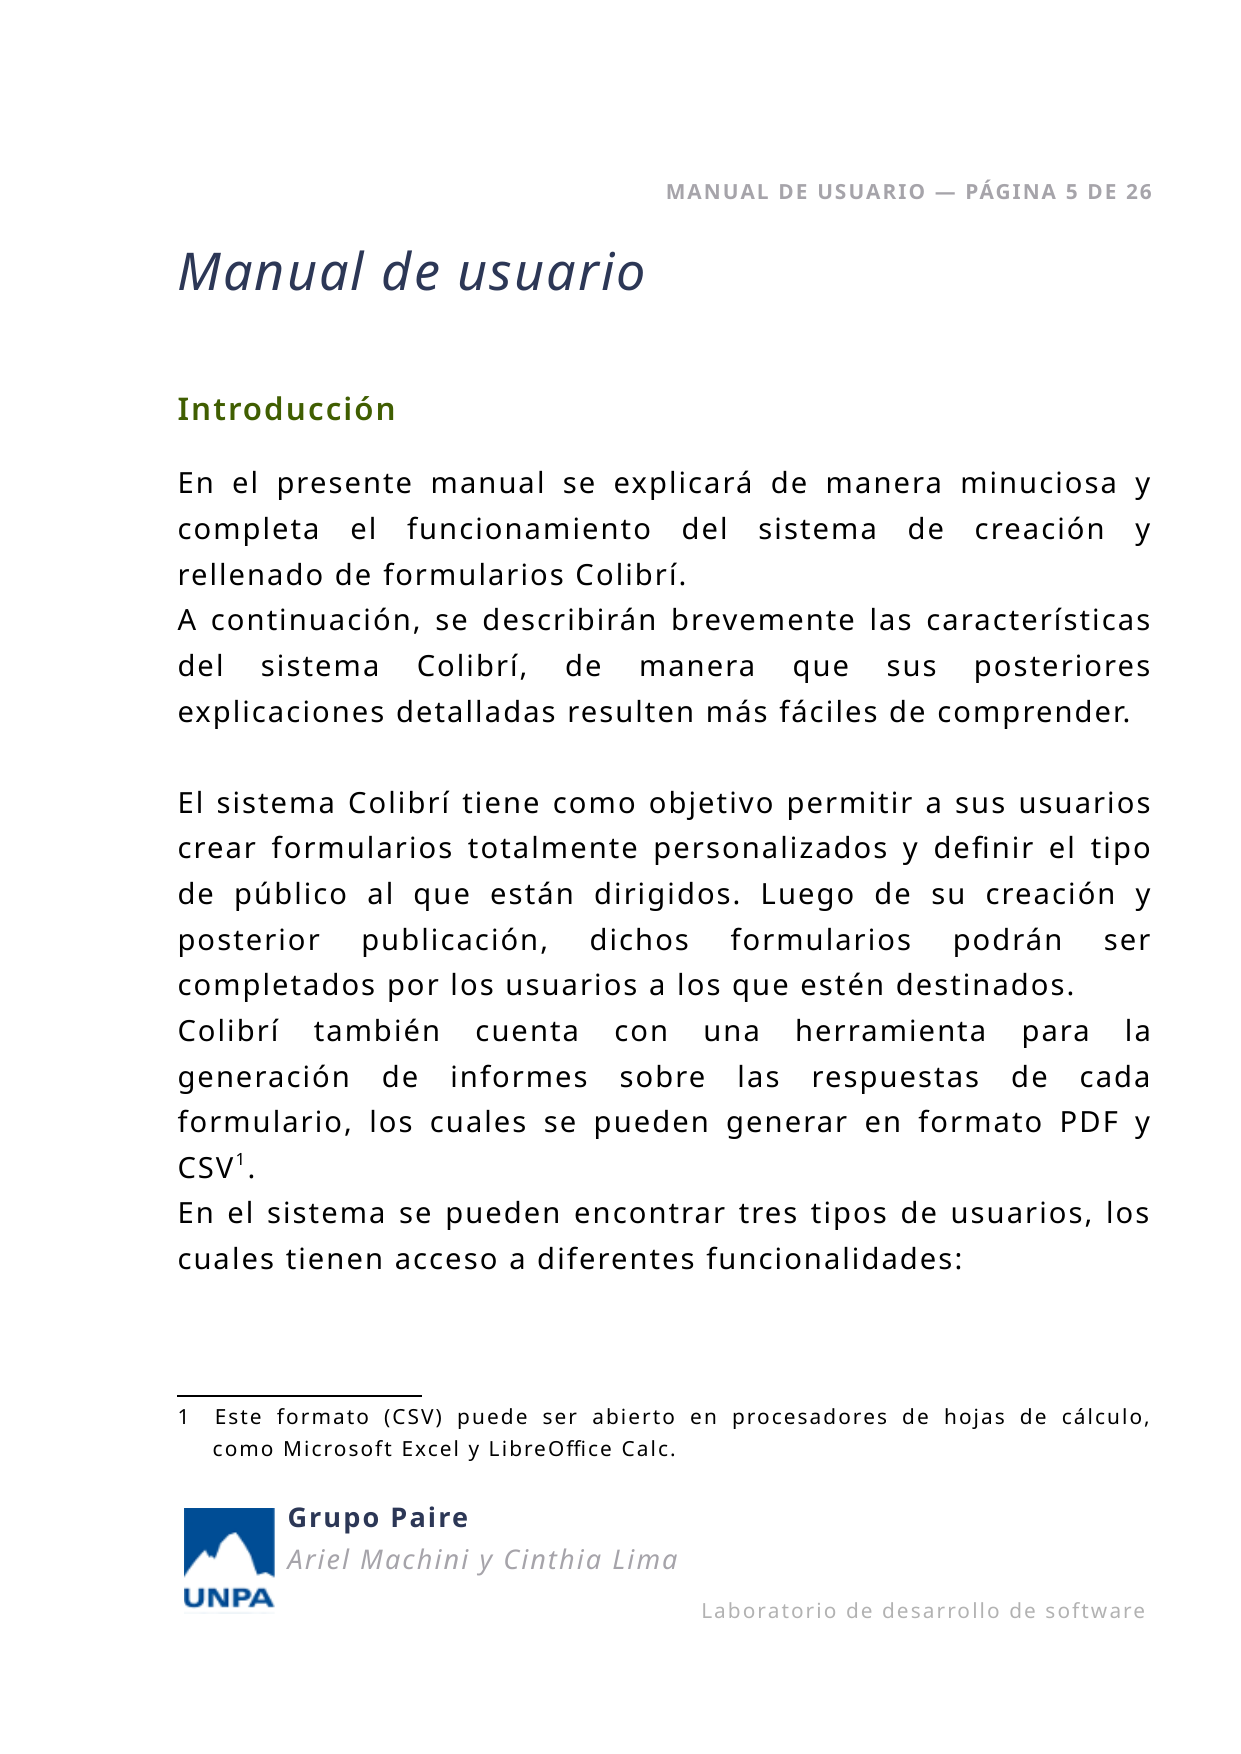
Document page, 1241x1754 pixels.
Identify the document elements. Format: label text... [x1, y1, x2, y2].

text El sistema Colibrí tiene como objetivo permitir a sus usuarios crear formularios totalmente personalizados y definir el tipo de público al que están dirigidos. Luego de su creación y posterior publicación, dichos formularios podrán ser completados por los usuarios a los que estén destinados. [177, 782, 1152, 1004]
subtitle Introducción [177, 386, 1152, 429]
picture [184, 1508, 275, 1614]
text Manual de usuario [177, 235, 1152, 306]
text En el presente manual se explicará de manera minuciosa y completa el funcionamiento del sistema de creación y rellenado de formularios Colibrí. [177, 463, 1152, 594]
text A continuación, se describirán brevemente las características del sistema Colibrí, de manera que sus posteriores explicaciones detalladas resulten más fáciles de comprender. [177, 600, 1152, 731]
text Este formato (CSV) puede ser abierto en procesadores de hojas de cálculo, como Microsoft Excel y LibreOffice Calc. [177, 1402, 1152, 1463]
text En el sistema se pueden encontrar tres tipos de usuarios, los cuales tienen acceso a diferentes funcionalidades: [177, 1193, 1152, 1278]
text Colibrí también cuenta con una herramienta para la generación de informes sobre las respuestas de cada formulario, los cuales se pueden generar en formato PDF y CSV. [177, 1010, 1152, 1187]
